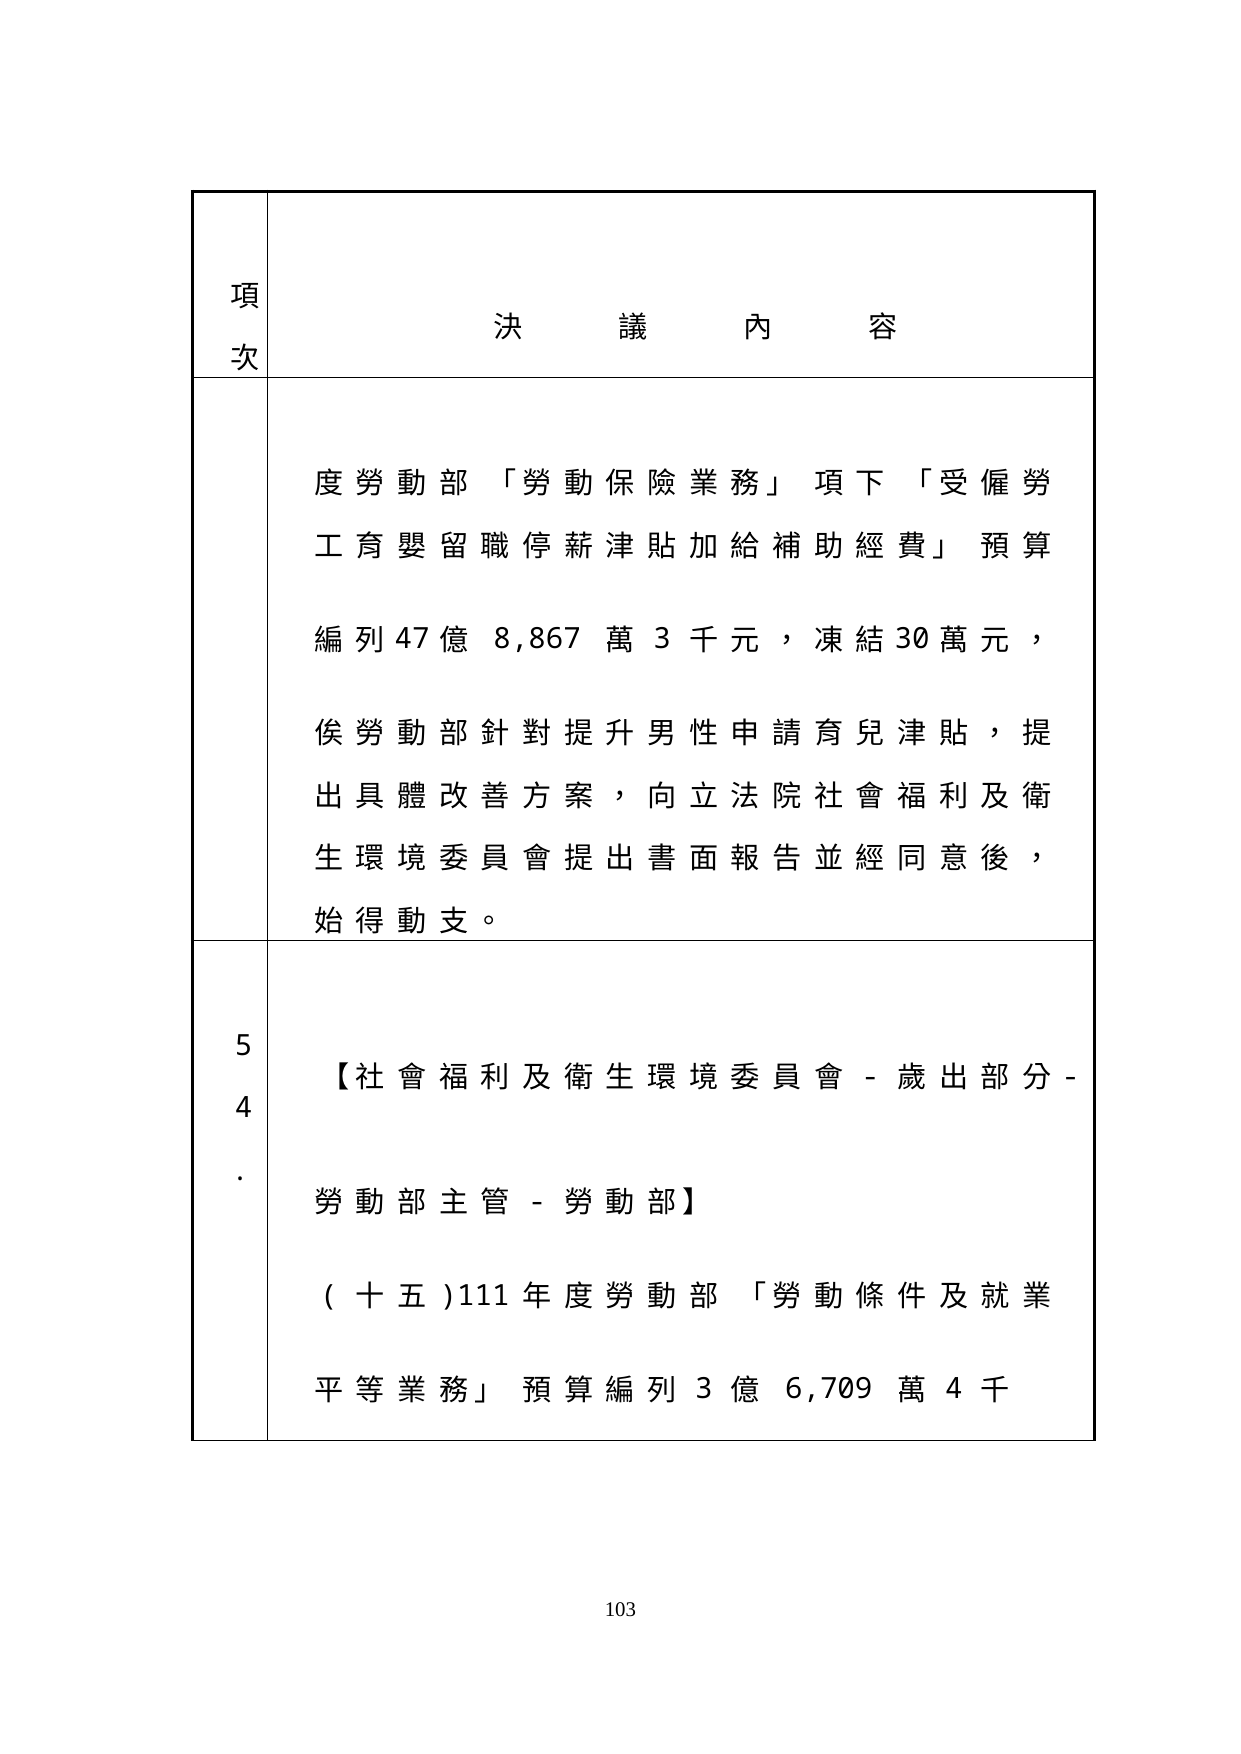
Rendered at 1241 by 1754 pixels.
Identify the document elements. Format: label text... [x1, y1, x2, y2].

table_cell 54. [194, 941, 267, 1439]
table_cell [194, 378, 267, 939]
table_cell 度勞動部「勞動保險業務」項下「受僱勞工育嬰留職停薪津貼加給補助經費」預算編列47億8,867萬3千元，凍結30萬元，俟勞動部針對提升男性申請育兒津貼，提出具體改善方案，向立法院社會福利及衛生環境委員會提出書面報告並經同意後，始得動支。 [268, 378, 1093, 939]
table_header 項次 [194, 193, 267, 377]
table_cell 【社會福利及衛生環境委員會-歲出部分-勞動部主管-勞動部】 (十五)111年度勞動部「勞動條件及就業平等業務」預算編列3億6,709萬4千 [268, 941, 1093, 1439]
table_header 決 議 內 容 [268, 193, 1093, 377]
